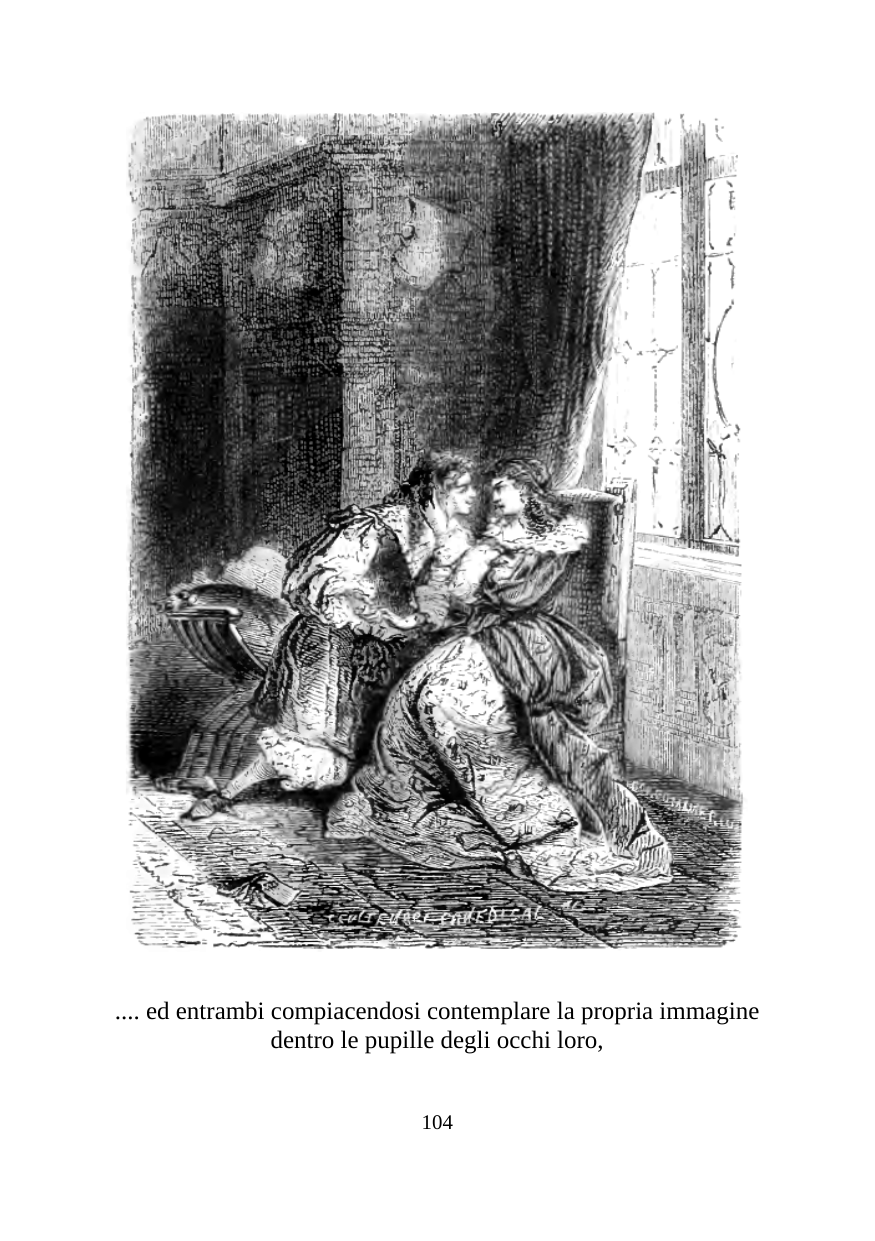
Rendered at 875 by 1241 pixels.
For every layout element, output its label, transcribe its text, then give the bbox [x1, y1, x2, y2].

picture [125, 112, 749, 952]
table_cell .... ed entrambi compiacendosi contemplare la propria immagine dentro le pupille degli occhi loro, [106, 991, 768, 1059]
table_header [106, 106, 768, 991]
